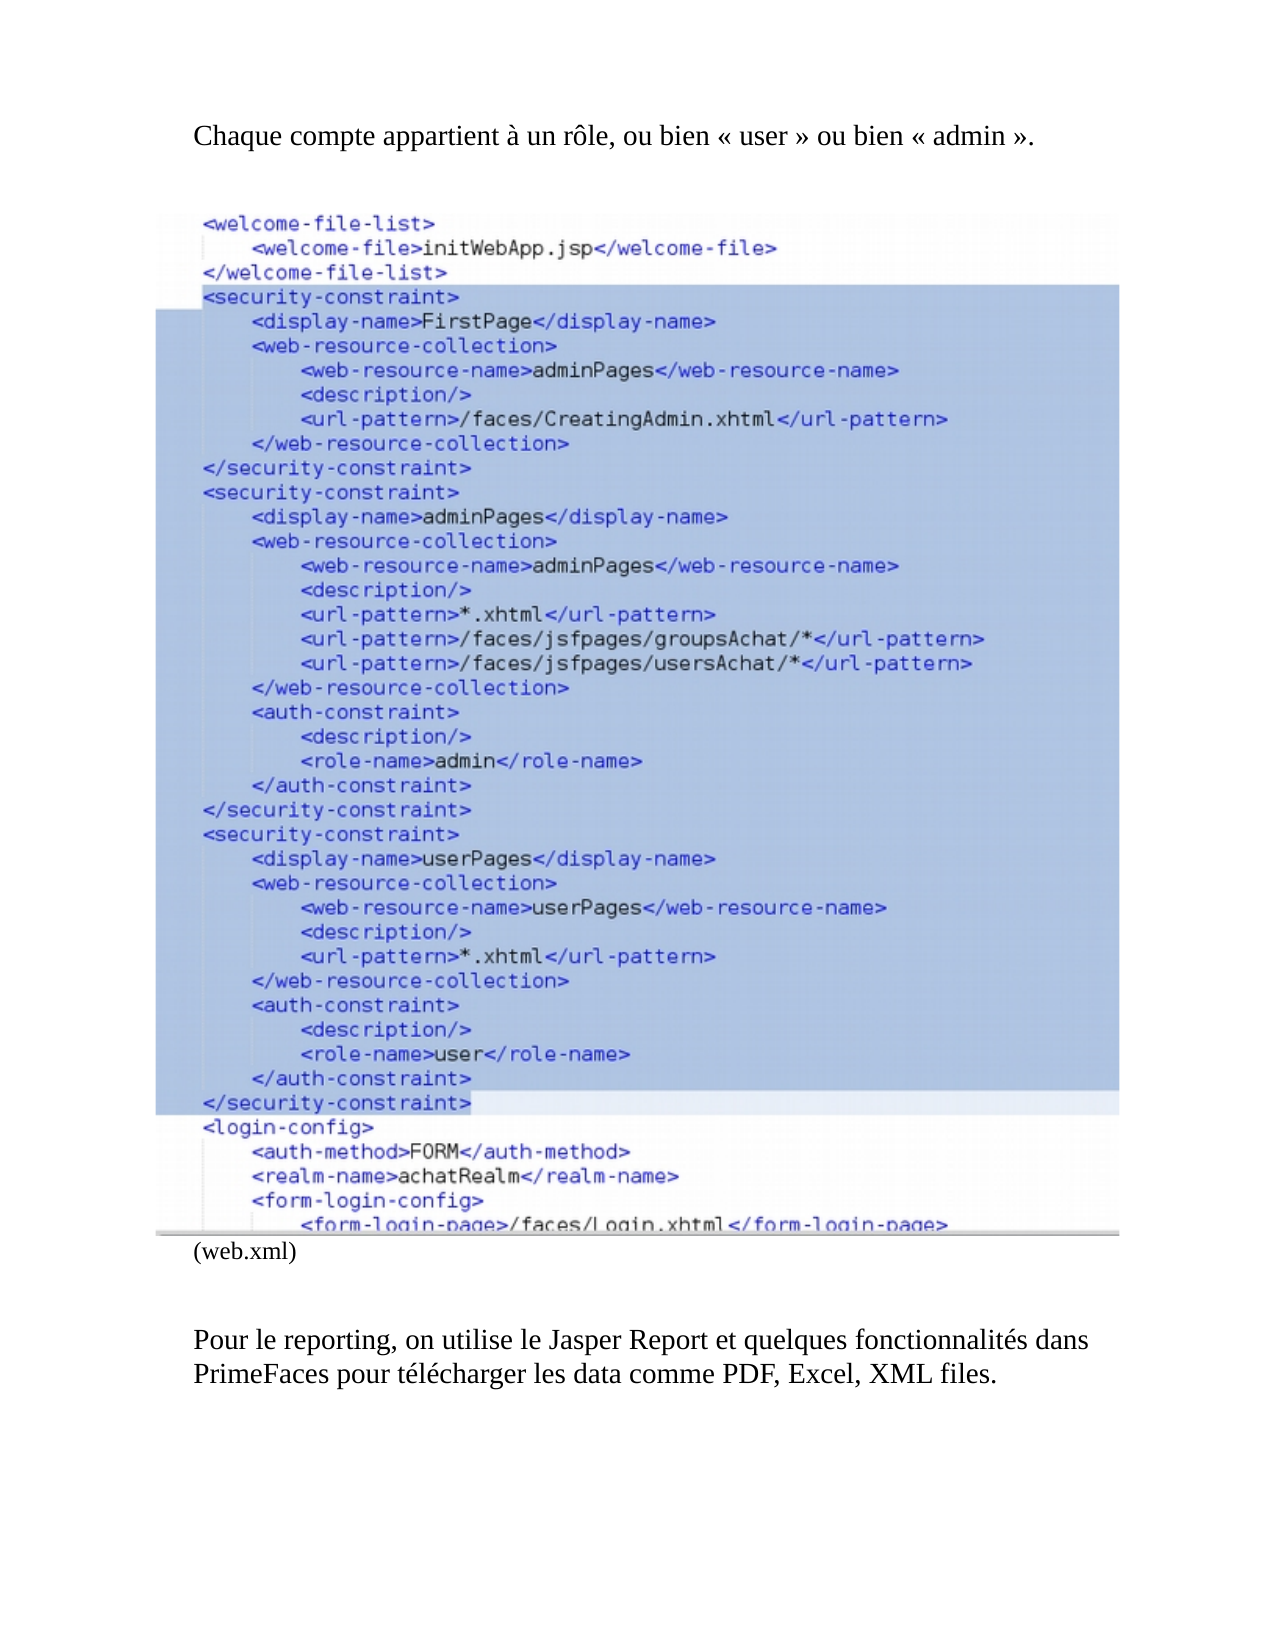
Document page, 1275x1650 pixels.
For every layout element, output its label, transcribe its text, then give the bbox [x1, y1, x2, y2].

list Pour le reporting, on utilise le Jasper Report et quelques fonctionnalités dans PrimeFaces pour télécharger les data comme PDF, Excel, XML files. [193, 1322, 1157, 1389]
list Chaque compte appartient à un rôle, ou bien « user » ou bien « admin ». [193, 118, 1157, 185]
picture [155, 213, 1120, 1236]
list (web.xml) [193, 1236, 1157, 1265]
